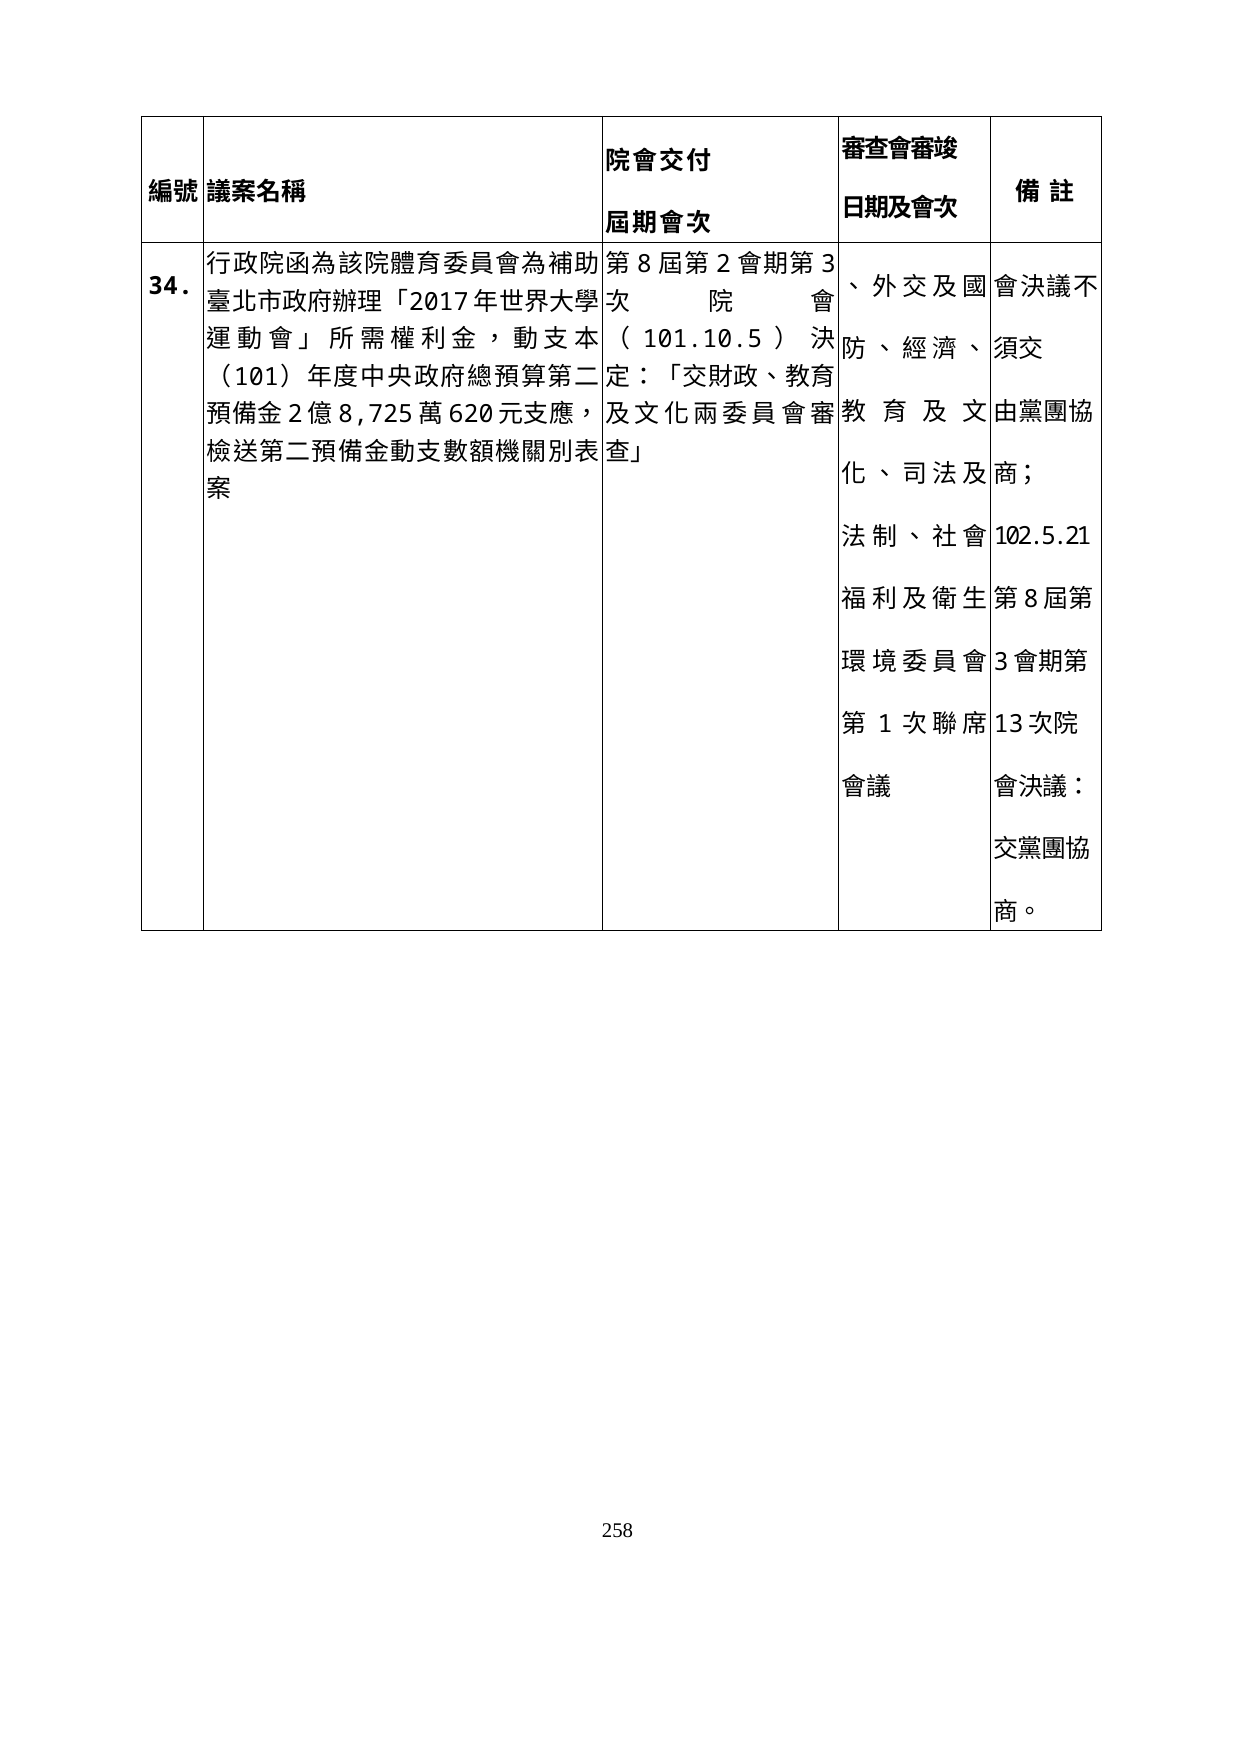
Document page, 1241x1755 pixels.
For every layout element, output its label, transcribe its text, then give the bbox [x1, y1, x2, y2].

table_header 備 註 [991, 117, 1101, 242]
table_cell 會決議不須交 由黨團協商；102.5.21第8屆第3會期第13次院會決議：交黨團協商。 [991, 243, 1101, 930]
table_cell 行政院函為該院體育委員會為補助臺北市政府辦理「2017年世界大學運動會」所需權利金，動支本（101）年度中央政府總預算第二預備金2億8,725萬620元支應，檢送第二預備金動支數額機關別表案 [204, 243, 602, 930]
table_cell [142, 243, 203, 930]
table_header 議案名稱 [204, 117, 602, 242]
table_cell 、外交及國防、經濟、教育及文化、司法及法制、社會福利及衛生環境委員會第1次聯席會議 [839, 243, 990, 930]
table_header 院會交付 屆期會次 [603, 117, 838, 242]
table_header 編號 [142, 117, 203, 242]
table_cell 第8屆第2會期第3次院會（101.10.5）決定：「交財政、教育及文化兩委員會審查」 [603, 243, 838, 930]
table_header 審查會審竣 日期及會次 [839, 117, 990, 242]
